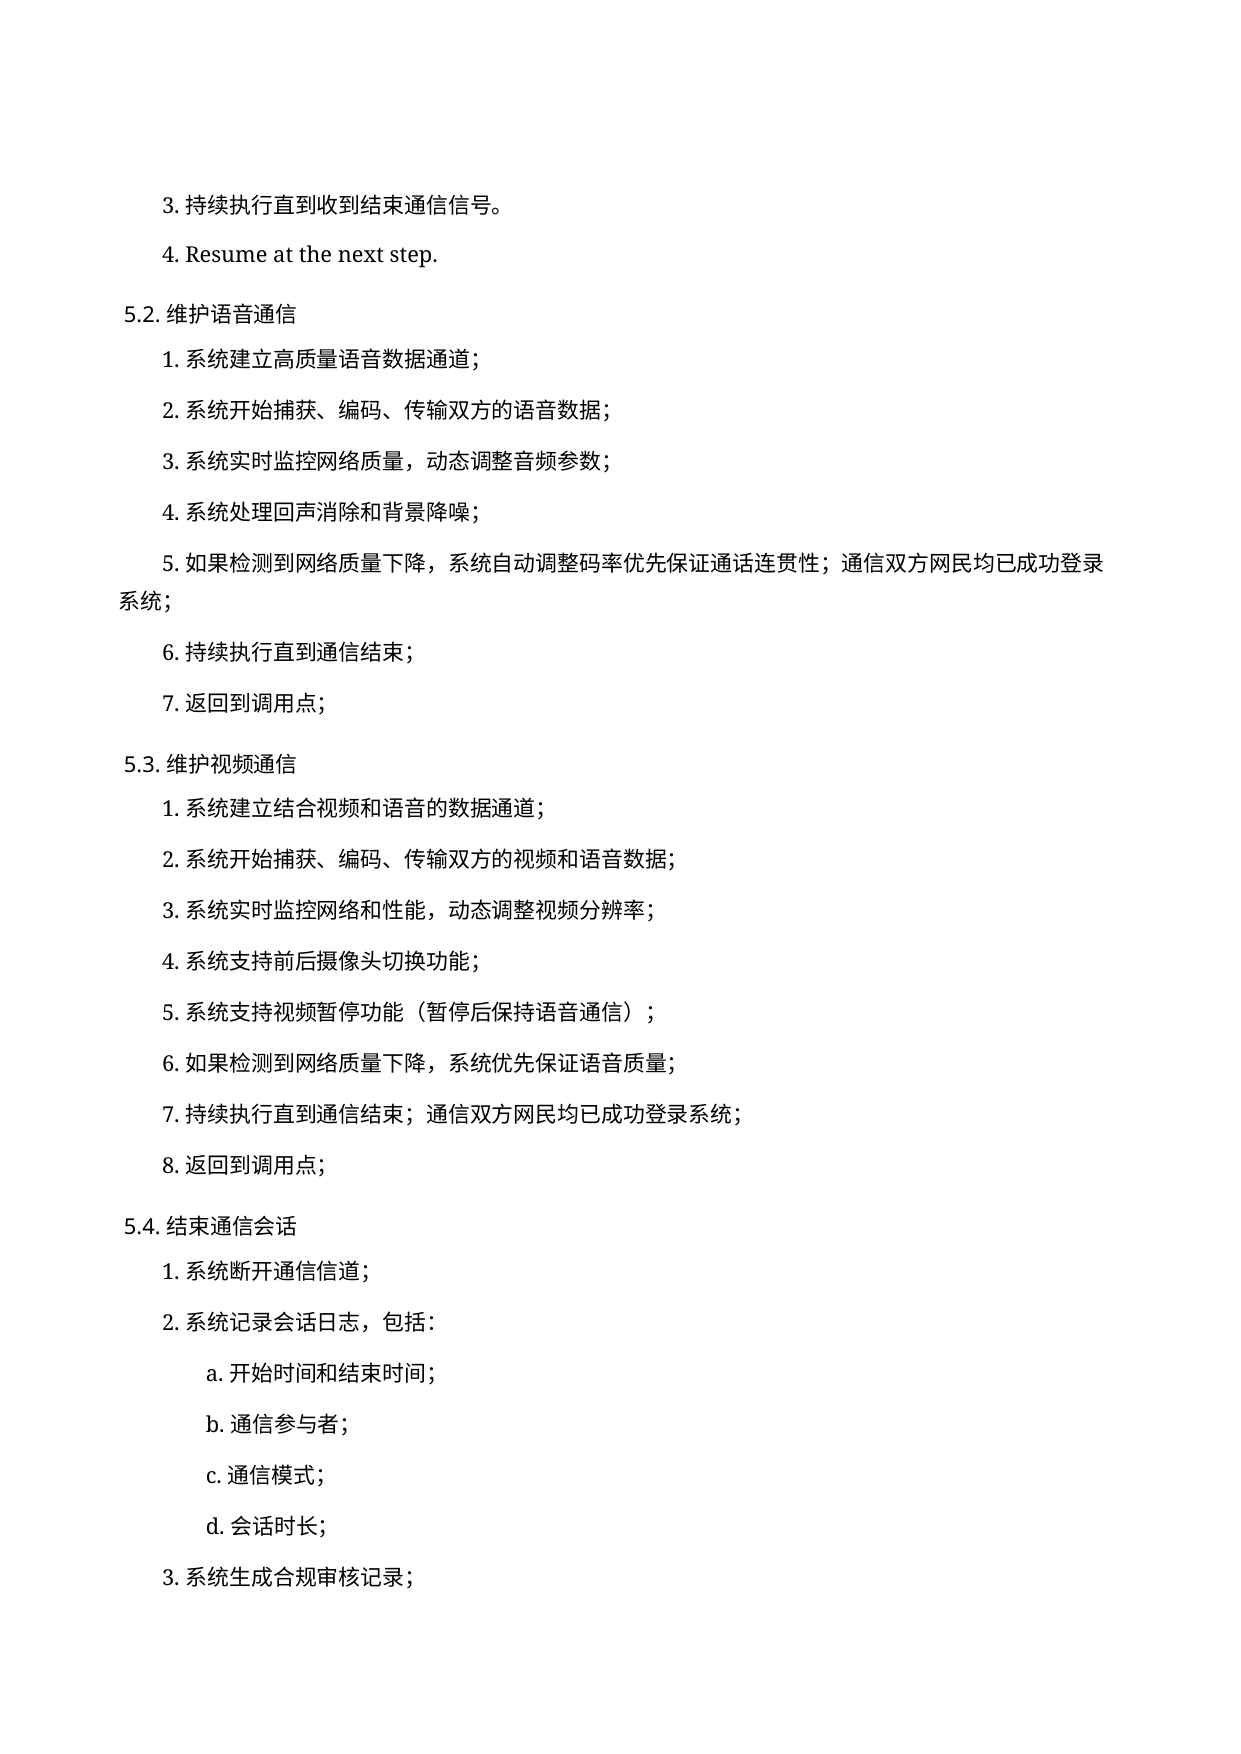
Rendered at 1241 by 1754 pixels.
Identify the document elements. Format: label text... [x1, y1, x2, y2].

text 6. 持续执行直到通信结束； [118, 635, 1122, 666]
text 4. 系统处理回声消除和背景降噪； [118, 495, 1122, 527]
text 5. 如果检测到网络质量下降，系统自动调整码率优先保证通话连贯性；通信双方网民均已成功登录系统； [118, 546, 1122, 616]
text 3. 系统生成合规审核记录； [118, 1560, 1122, 1592]
subtitle 结束通信会话 [118, 1209, 1122, 1241]
text 1. 系统建立结合视频和语音的数据通道； [118, 791, 1122, 823]
text 1. 系统建立高质量语音数据通道； [118, 342, 1122, 373]
text b. 通信参与者； [118, 1407, 1122, 1439]
text 6. 如果检测到网络质量下降，系统优先保证语音质量； [118, 1046, 1122, 1078]
text 2. 系统开始捕获、编码、传输双方的语音数据； [118, 393, 1122, 424]
subtitle 维护视频通信 [118, 747, 1122, 778]
text 4. Resume at the next step. [118, 239, 1122, 268]
text 3. 系统实时监控网络和性能，动态调整视频分辨率； [118, 893, 1122, 925]
text 3. 持续执行直到收到结束通信信号。 [118, 188, 1122, 219]
text a. 开始时间和结束时间； [118, 1356, 1122, 1388]
text 7. 返回到调用点； [118, 686, 1122, 717]
text c. 通信模式； [118, 1458, 1122, 1490]
text 8. 返回到调用点； [118, 1148, 1122, 1180]
text d. 会话时长； [118, 1509, 1122, 1541]
text 2. 系统开始捕获、编码、传输双方的视频和语音数据； [118, 842, 1122, 874]
subtitle 维护语音通信 [118, 297, 1122, 329]
text 3. 系统实时监控网络质量，动态调整音频参数； [118, 444, 1122, 476]
text 1. 系统断开通信信道； [118, 1254, 1122, 1286]
text 5. 系统支持视频暂停功能（暂停后保持语音通信）； [118, 995, 1122, 1027]
text 4. 系统支持前后摄像头切换功能； [118, 944, 1122, 976]
text 2. 系统记录会话日志，包括： [118, 1305, 1122, 1337]
text 7. 持续执行直到通信结束；通信双方网民均已成功登录系统； [118, 1097, 1122, 1129]
